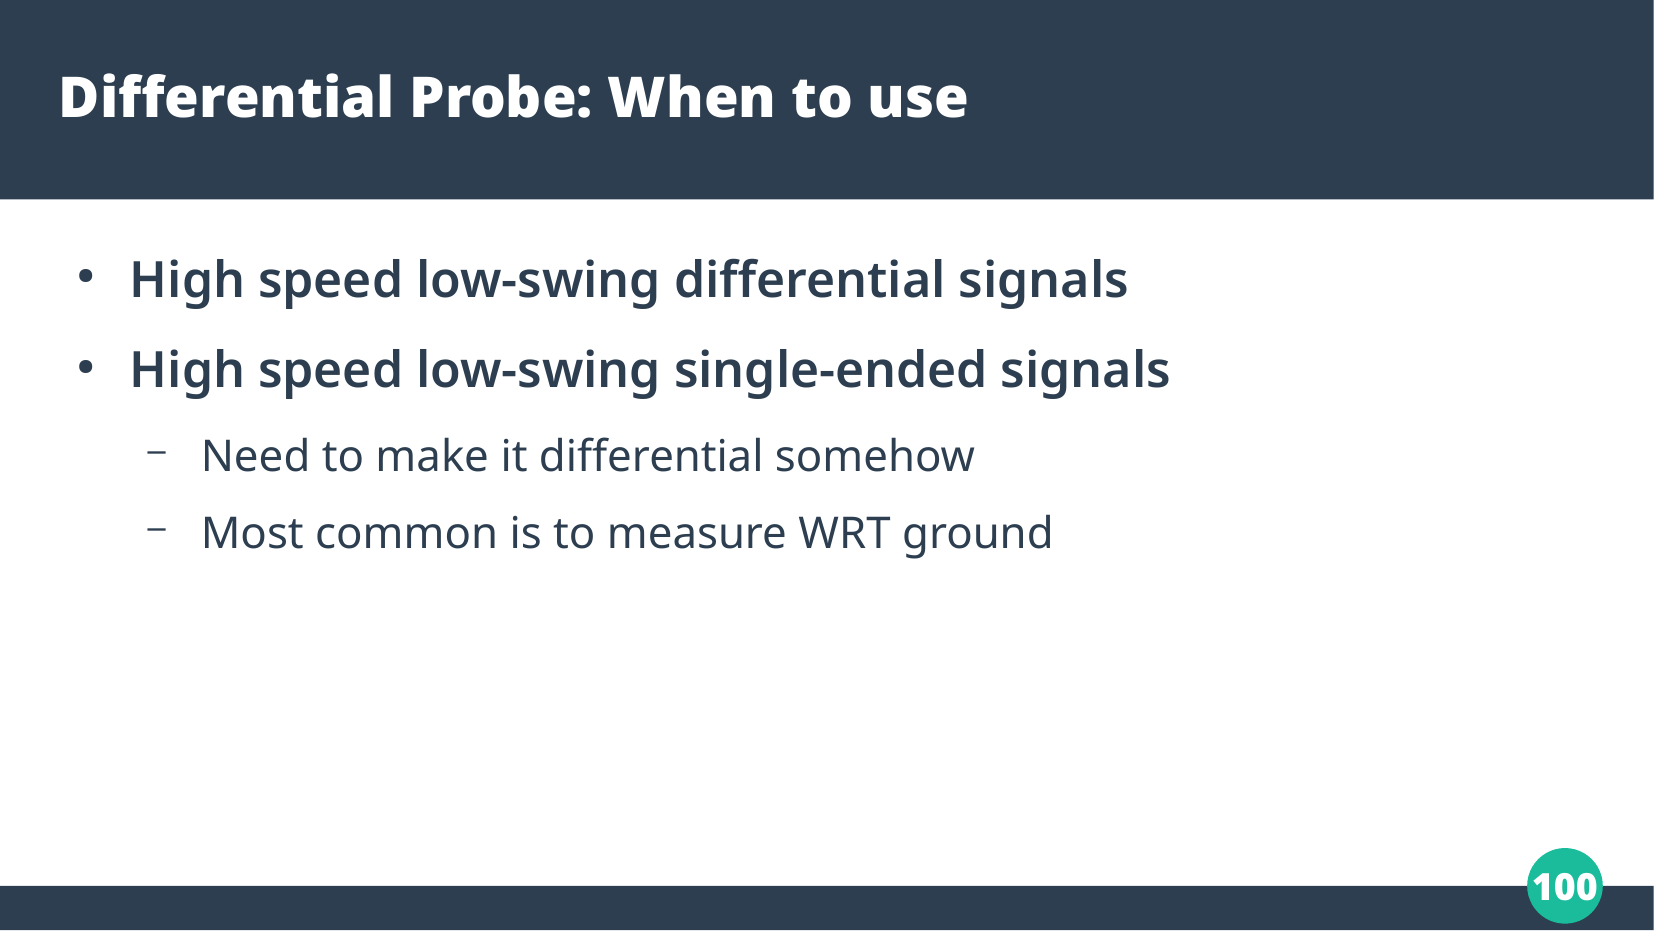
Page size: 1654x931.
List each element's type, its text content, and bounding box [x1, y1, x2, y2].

title Differential Probe: When to use [59, 37, 1595, 155]
list High speed low-swing differential signals High speed low-swing single-ended signals Need to make it differential somehow Most common is to measure WRT ground [59, 243, 1595, 864]
